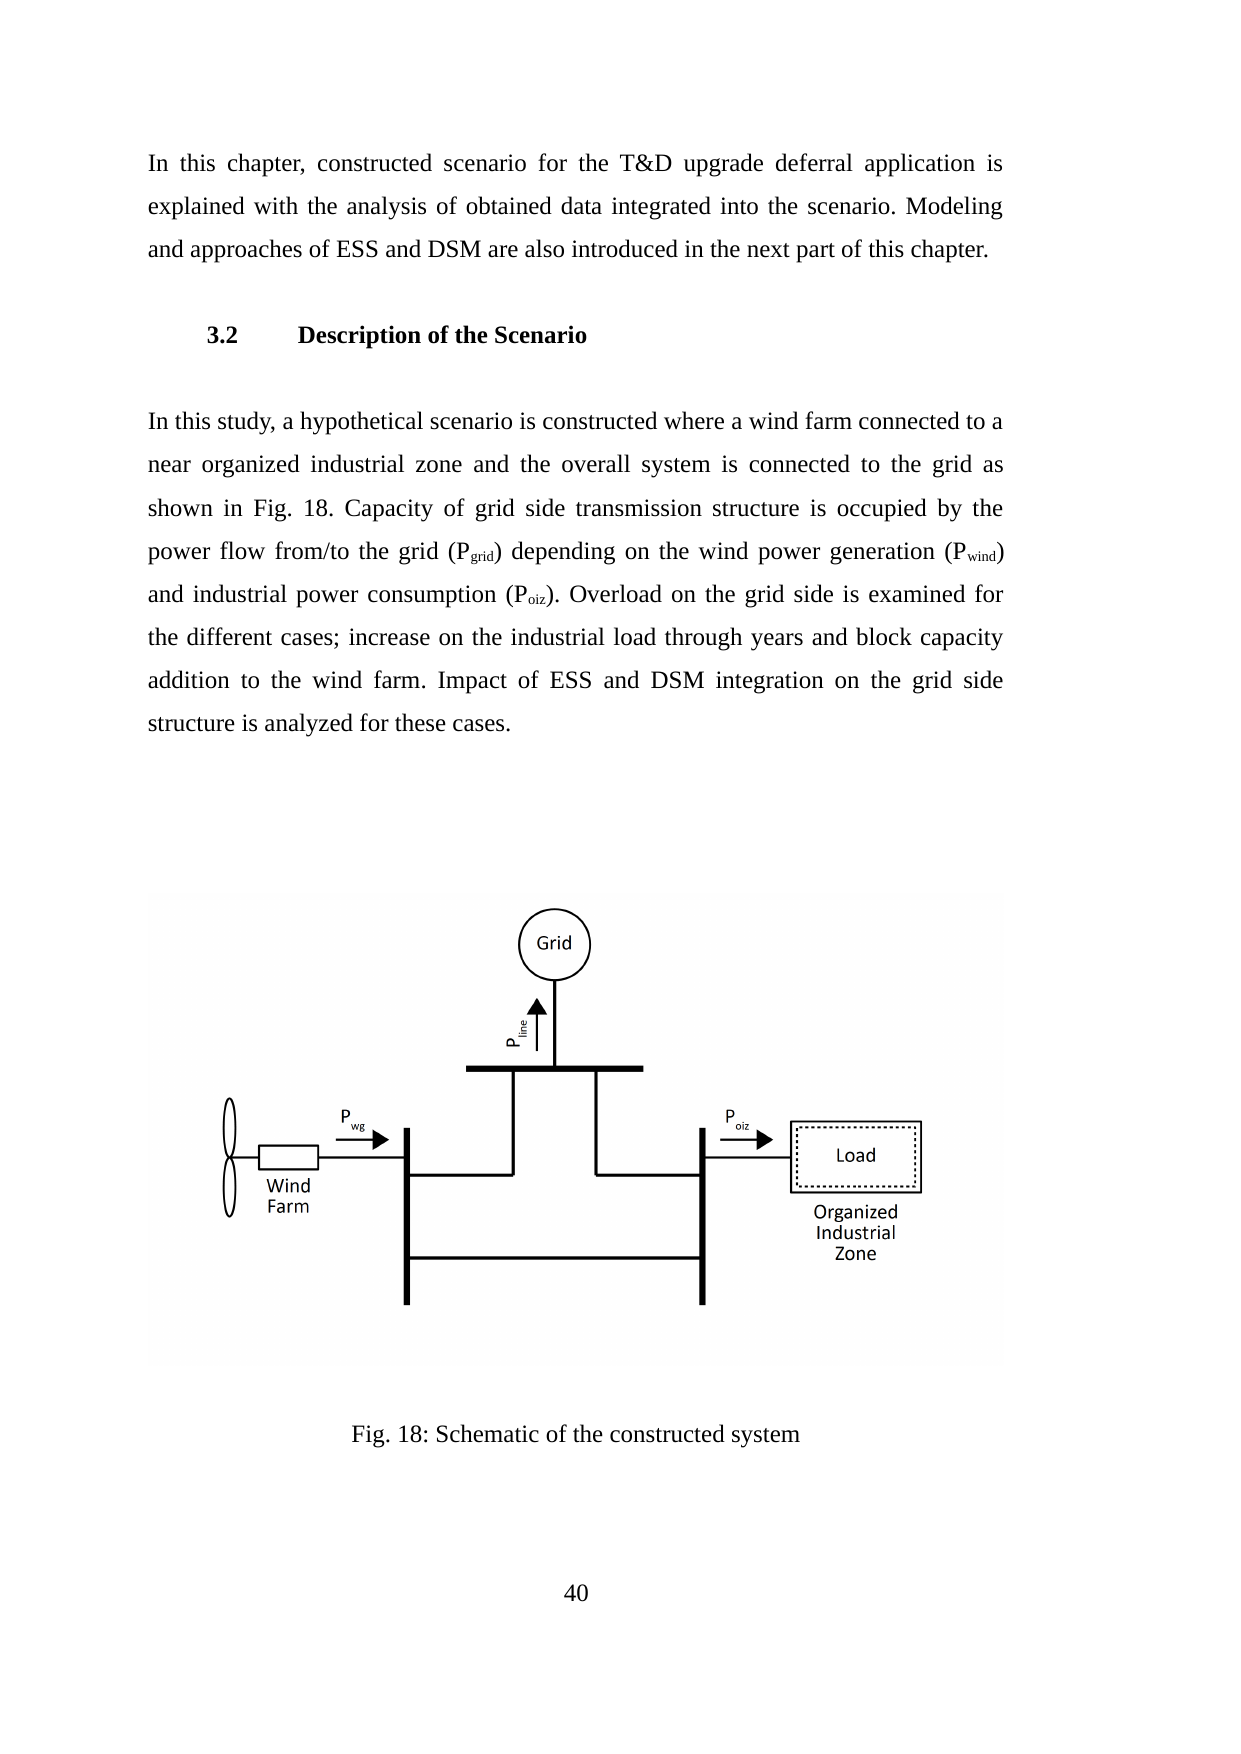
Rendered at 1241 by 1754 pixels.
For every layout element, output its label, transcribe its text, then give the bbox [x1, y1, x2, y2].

text In this chapter, constructed scenario for the T&D upgrade deferral application is explained with the analysis of obtained data integrated into the scenario. Modeling and approaches of ESS and DSM are also introduced in the next part of this chapter. [148, 148, 1004, 263]
list Description of the Scenario [207, 320, 1004, 349]
text Fig. 18: Schematic of the constructed system [148, 1419, 1004, 1448]
picture [147, 893, 1004, 1366]
text In this study, a hypothetical scenario is constructed where a wind farm connected to a near organized industrial zone and the overall system is connected to the grid as shown in Fig. 18. Capacity of grid side transmission structure is occupied by the power flow from/to the grid (Pgrid) depending on the wind power generation (Pwind) and industrial power consumption (Poiz). Overload on the grid side is examined for the different cases; increase on the industrial load through years and block capacity addition to the wind farm. Impact of ESS and DSM integration on the grid side structure is analyzed for these cases. [148, 406, 1004, 737]
